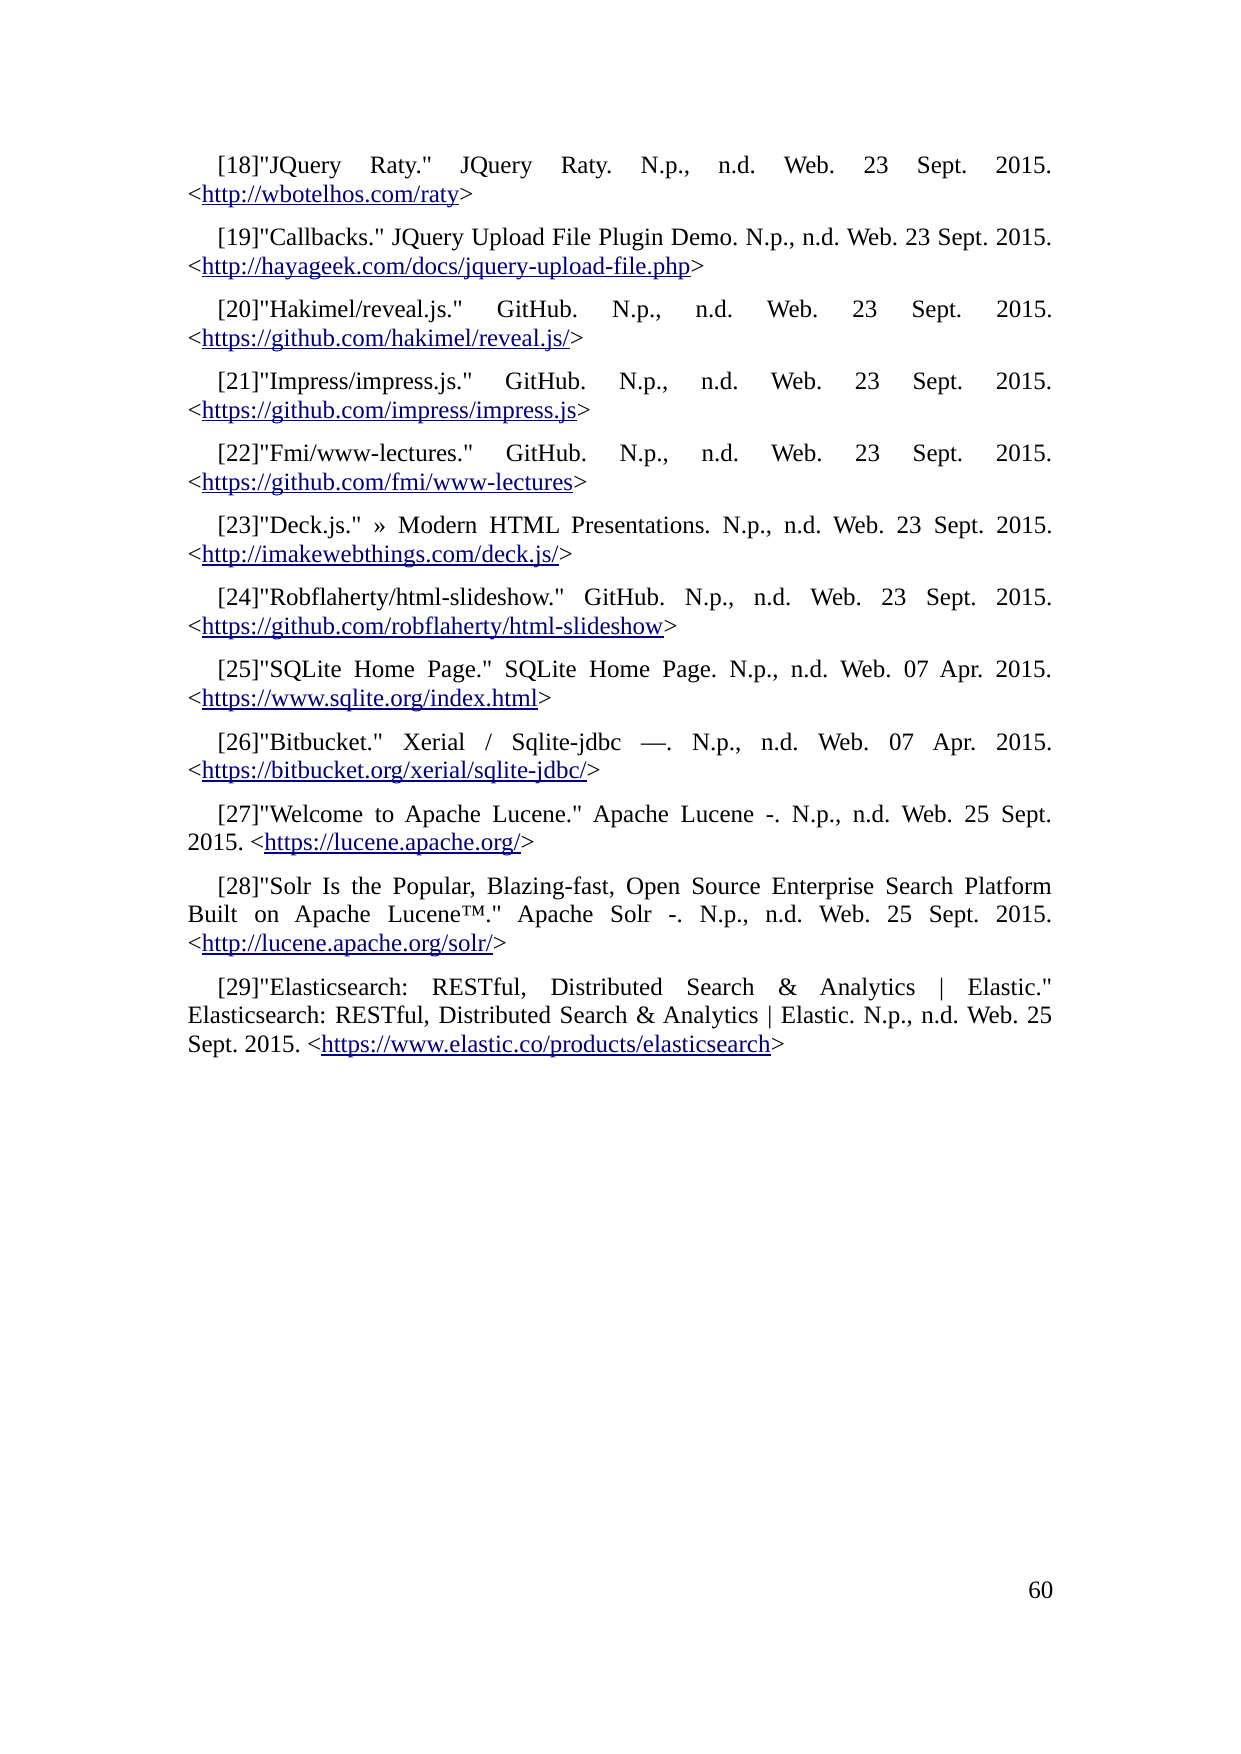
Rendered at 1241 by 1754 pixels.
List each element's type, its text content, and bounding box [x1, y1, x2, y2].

text [18]"JQuery Raty." JQuery Raty. N.p., n.d. Web. 23 Sept. 2015. <http://wbotelhos.com/raty> [187, 150, 1053, 207]
text [25]"SQLite Home Page." SQLite Home Page. N.p., n.d. Web. 07 Apr. 2015. <https://www.sqlite.org/index.html> [187, 654, 1053, 712]
text [29]"Elasticsearch: RESTful, Distributed Search & Analytics | Elastic." Elasticsearch: RESTful, Distributed Search & Analytics | Elastic. N.p., n.d. Web. 25 Sept. 2015. <https://www.elastic.co/products/elasticsearch> [187, 972, 1053, 1058]
text [22]"Fmi/www-lectures." GitHub. N.p., n.d. Web. 23 Sept. 2015. <https://github.com/fmi/www-lectures> [187, 438, 1053, 496]
text [19]"Callbacks." JQuery Upload File Plugin Demo. N.p., n.d. Web. 23 Sept. 2015. <http://hayageek.com/docs/jquery-upload-file.php> [187, 222, 1053, 279]
text [28]"Solr Is the Popular, Blazing-fast, Open Source Enterprise Search Platform Built on Apache Lucene™." Apache Solr -. N.p., n.d. Web. 25 Sept. 2015. <http://lucene.apache.org/solr/> [187, 871, 1053, 957]
text [24]"Robflaherty/html-slideshow." GitHub. N.p., n.d. Web. 23 Sept. 2015. <https://github.com/robflaherty/html-slideshow> [187, 582, 1053, 640]
text [27]"Welcome to Apache Lucene." Apache Lucene -. N.p., n.d. Web. 25 Sept. 2015. <https://lucene.apache.org/> [187, 799, 1053, 856]
text [20]"Hakimel/reveal.js." GitHub. N.p., n.d. Web. 23 Sept. 2015. <https://github.com/hakimel/reveal.js/> [187, 294, 1053, 352]
text [26]"Bitbucket." Xerial / Sqlite-jdbc —. N.p., n.d. Web. 07 Apr. 2015. <https://bitbucket.org/xerial/sqlite-jdbc/> [187, 727, 1053, 784]
text [23]"Deck.js." » Modern HTML Presentations. N.p., n.d. Web. 23 Sept. 2015. <http://imakewebthings.com/deck.js/> [187, 510, 1053, 568]
text [21]"Impress/impress.js." GitHub. N.p., n.d. Web. 23 Sept. 2015. <https://github.com/impress/impress.js> [187, 366, 1053, 424]
